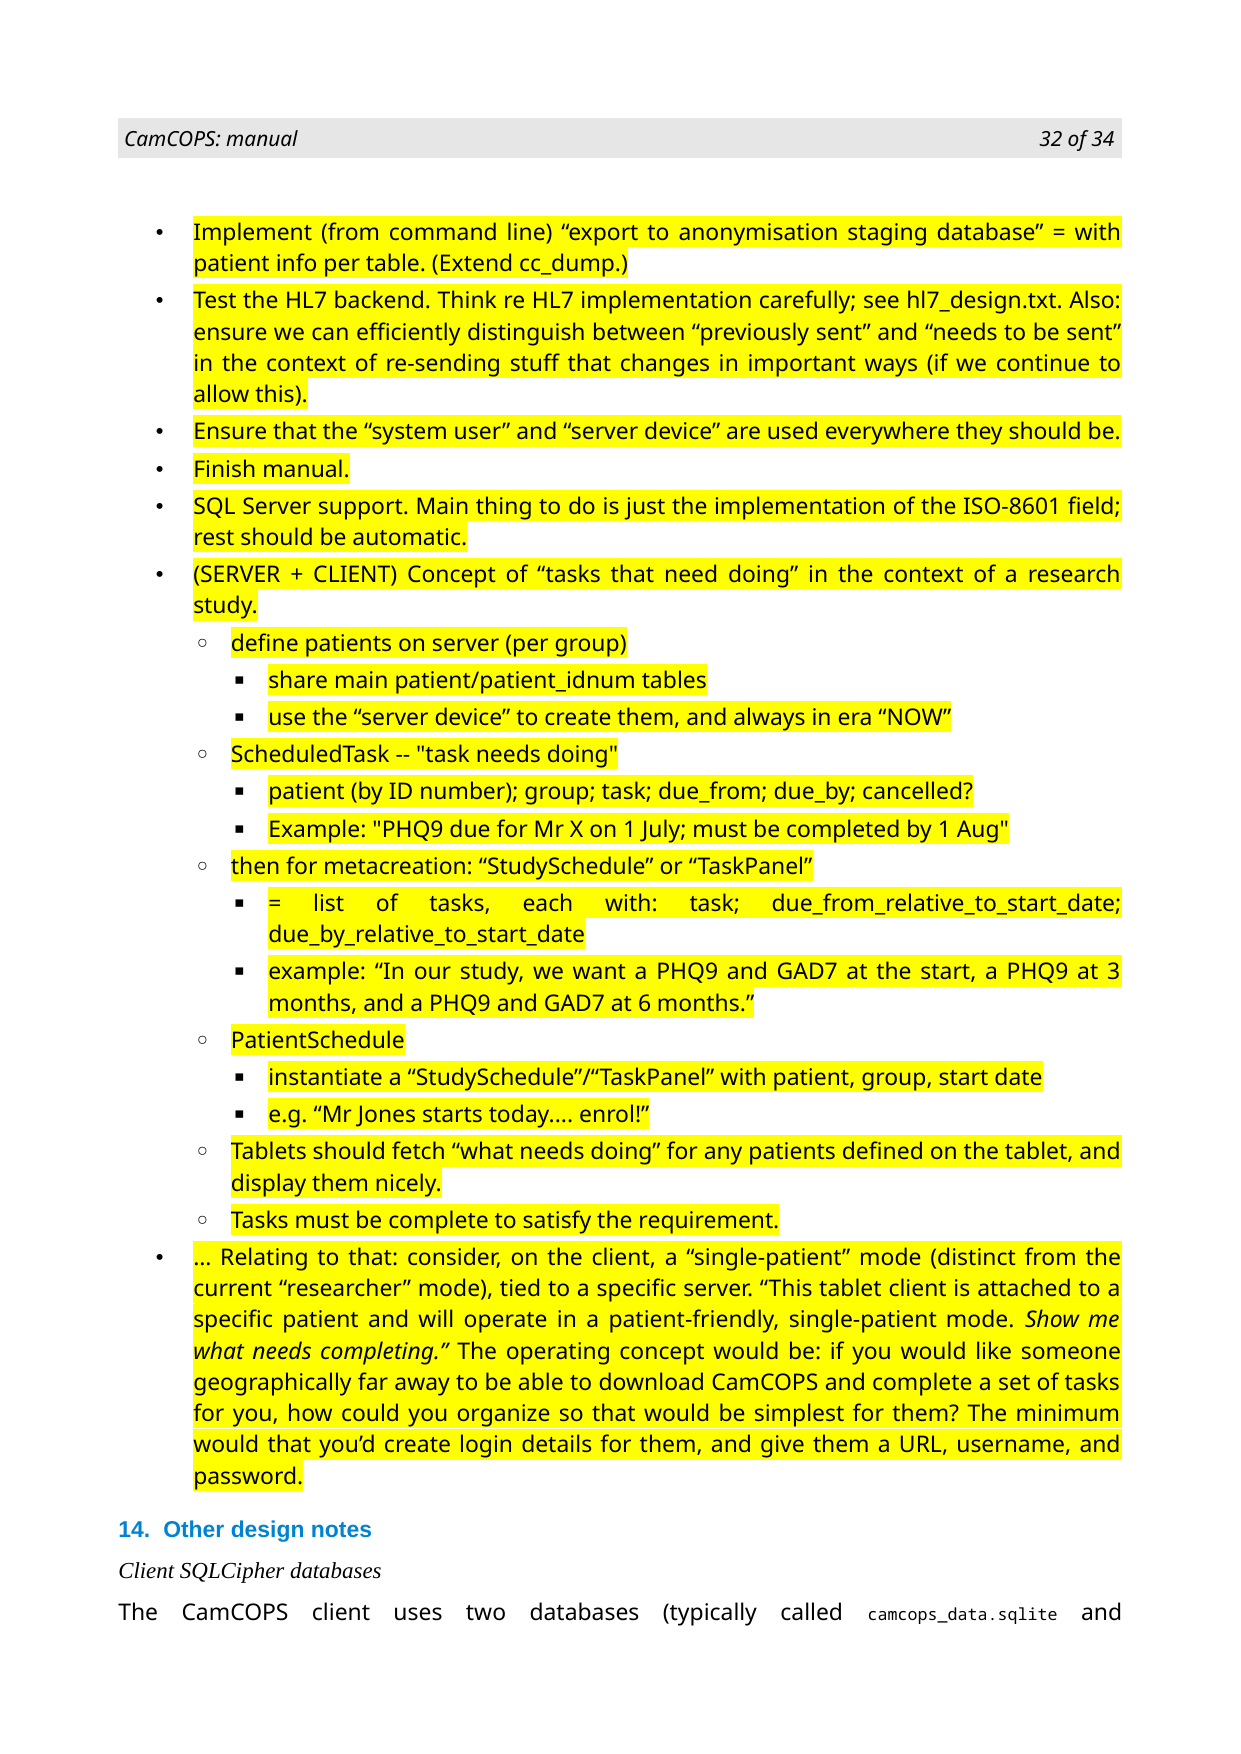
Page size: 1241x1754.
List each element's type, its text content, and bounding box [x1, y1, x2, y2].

list ScheduledTask -- "task needs doing" [193, 738, 1122, 769]
subtitle Client SQLCipher databases [118, 1557, 1122, 1583]
list (SERVER + CLIENT) Concept of “tasks that need doing” in the context of a research study. [156, 558, 1122, 621]
list = list of tasks, each with: task; due_from_relative_to_start_date; due_by_relative_to_start_date [231, 887, 1122, 949]
list Test the HL7 backend. Think re HL7 implementation carefully; see hl7_design.txt. Also: ensure we can efficiently distinguish between “previously sent” and “needs to be sent” in the context of re-sending stuff that changes in important ways (if we continue to allow this). [156, 284, 1122, 409]
list Example: "PHQ9 due for Mr X on 1 July; must be completed by 1 Aug" [231, 812, 1122, 844]
list define patients on server (per group) [193, 627, 1122, 658]
list instantiate a “StudySchedule”/“TaskPanel” with patient, group, start date [231, 1061, 1122, 1092]
list then for metacreation: “StudySchedule” or “TaskPanel” [193, 850, 1122, 881]
list Implement (from command line) “export to anonymisation staging database” = with patient info per table. (Extend cc_dump.) [156, 216, 1122, 278]
list SQL Server support. Main thing to do is just the implementation of the ISO-8601 field; rest should be automatic. [156, 490, 1122, 552]
list share main patient/patient_idnum tables [231, 664, 1122, 695]
list example: “In our study, we want a PHQ9 and GAD7 at the start, a PHQ9 at 3 months, and a PHQ9 and GAD7 at 6 months.” [231, 955, 1122, 1018]
list Ensure that the “system user” and “server device” are used everywhere they should be. [156, 415, 1122, 447]
list use the “server device” to create them, and always in era “NOW” [231, 701, 1122, 732]
text The CamCOPS client uses two databases (typically called camcops_data.sqlite and [118, 1596, 1122, 1627]
list e.g. “Mr Jones starts today.... enrol!” [231, 1098, 1122, 1129]
list Finish manual. [156, 452, 1122, 484]
list patient (by ID number); group; task; due_from; due_by; cancelled? [231, 775, 1122, 807]
list … Relating to that: consider, on the client, a “single-patient” mode (distinct from the current “researcher” mode), tied to a specific server. “This tablet client is attached to a specific patient and will operate in a patient-friendly, single-patient mode. Show me what needs completing.” The operating concept would be: if you would like someone geographically far away to be able to download CamCOPS and complete a set of tasks for you, how could you organize so that would be simplest for them? The minimum would that you’d create login details for them, and give them a URL, username, and password. [156, 1241, 1122, 1491]
list Tasks must be complete to satisfy the requirement. [193, 1204, 1122, 1235]
list Tablets should fetch “what needs doing” for any patients defined on the tablet, and display them nicely. [193, 1135, 1122, 1198]
subtitle Other design notes [118, 1516, 1122, 1542]
list PatientSchedule [193, 1024, 1122, 1055]
